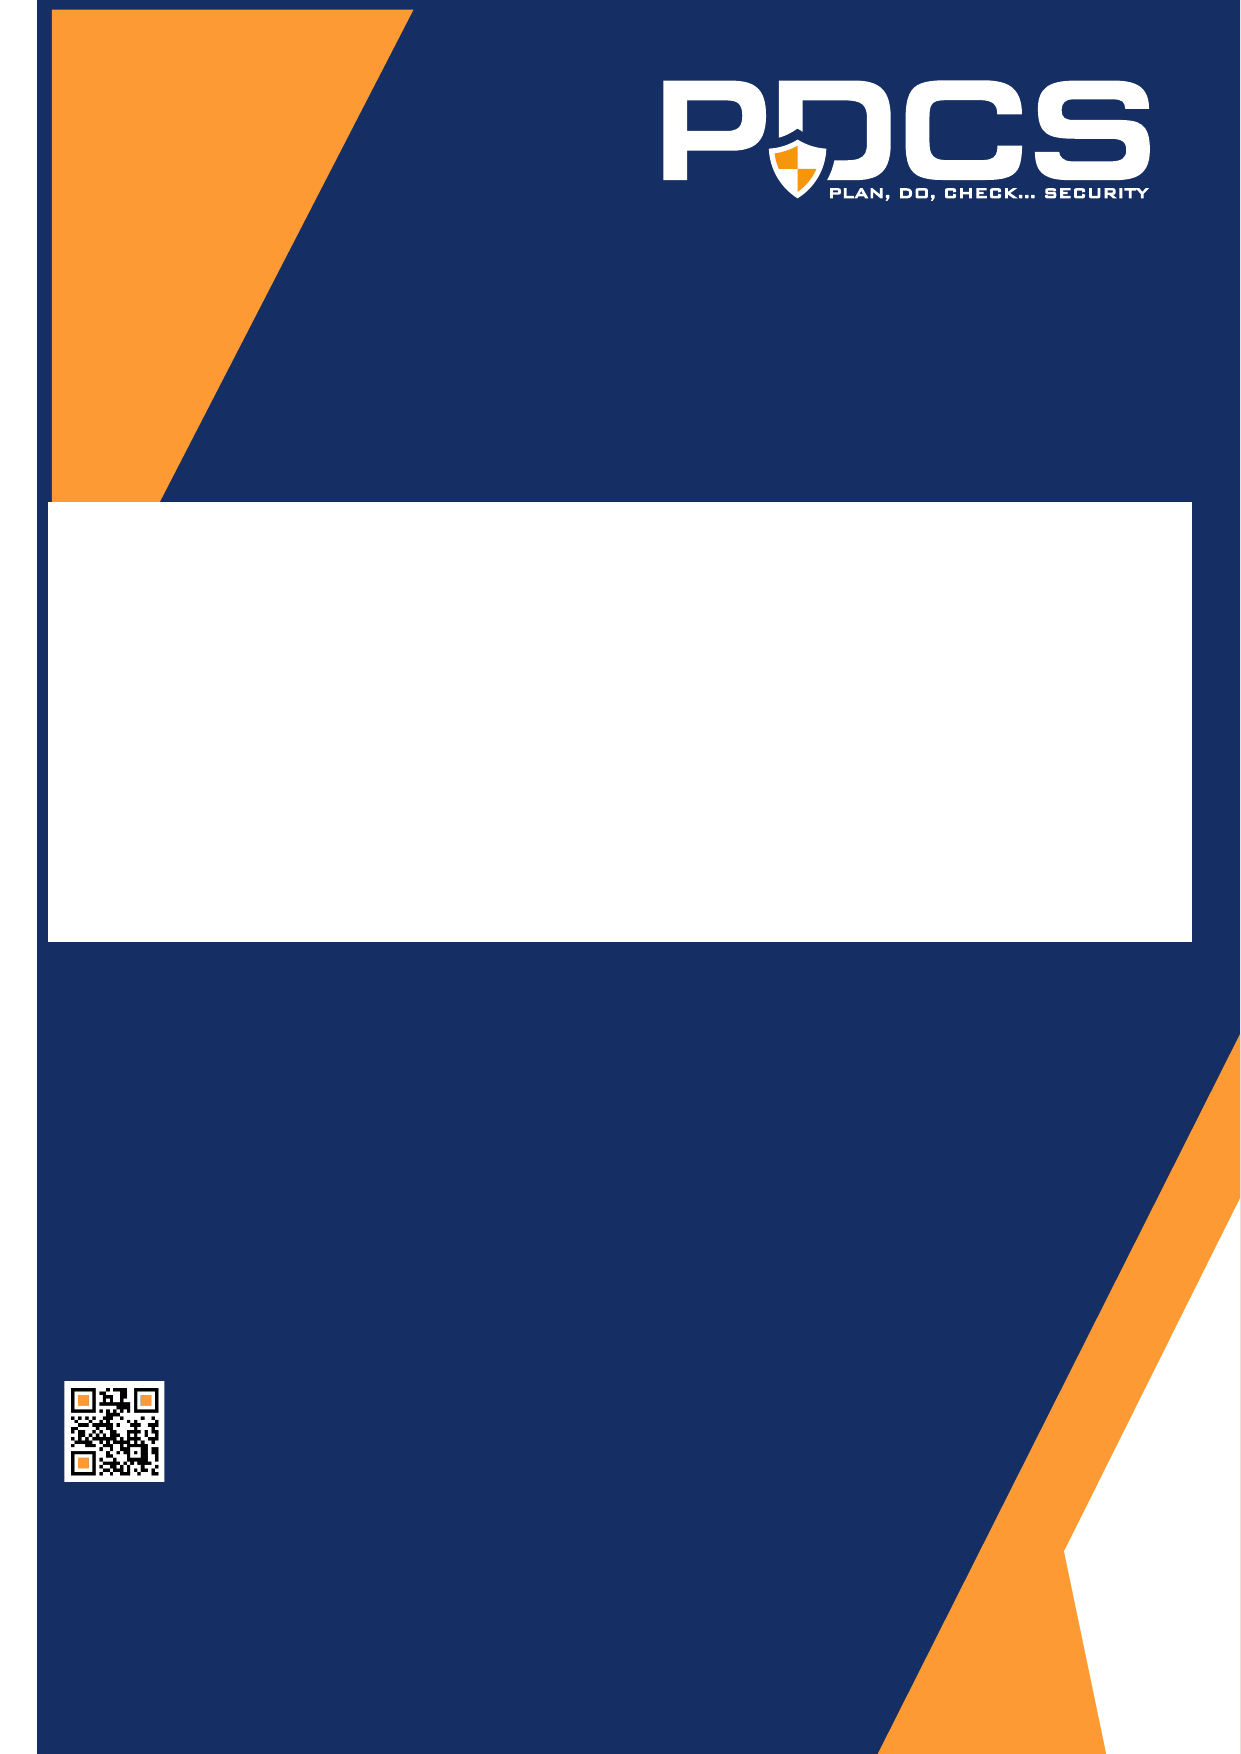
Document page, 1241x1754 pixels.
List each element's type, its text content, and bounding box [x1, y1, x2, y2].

text voor digitale incidenten bij gemeenten Beschikbaar gesteld door Gemeente Oss [63, 612, 1177, 867]
text Format Incidentrespons- en Crisisplan [63, 509, 1177, 577]
